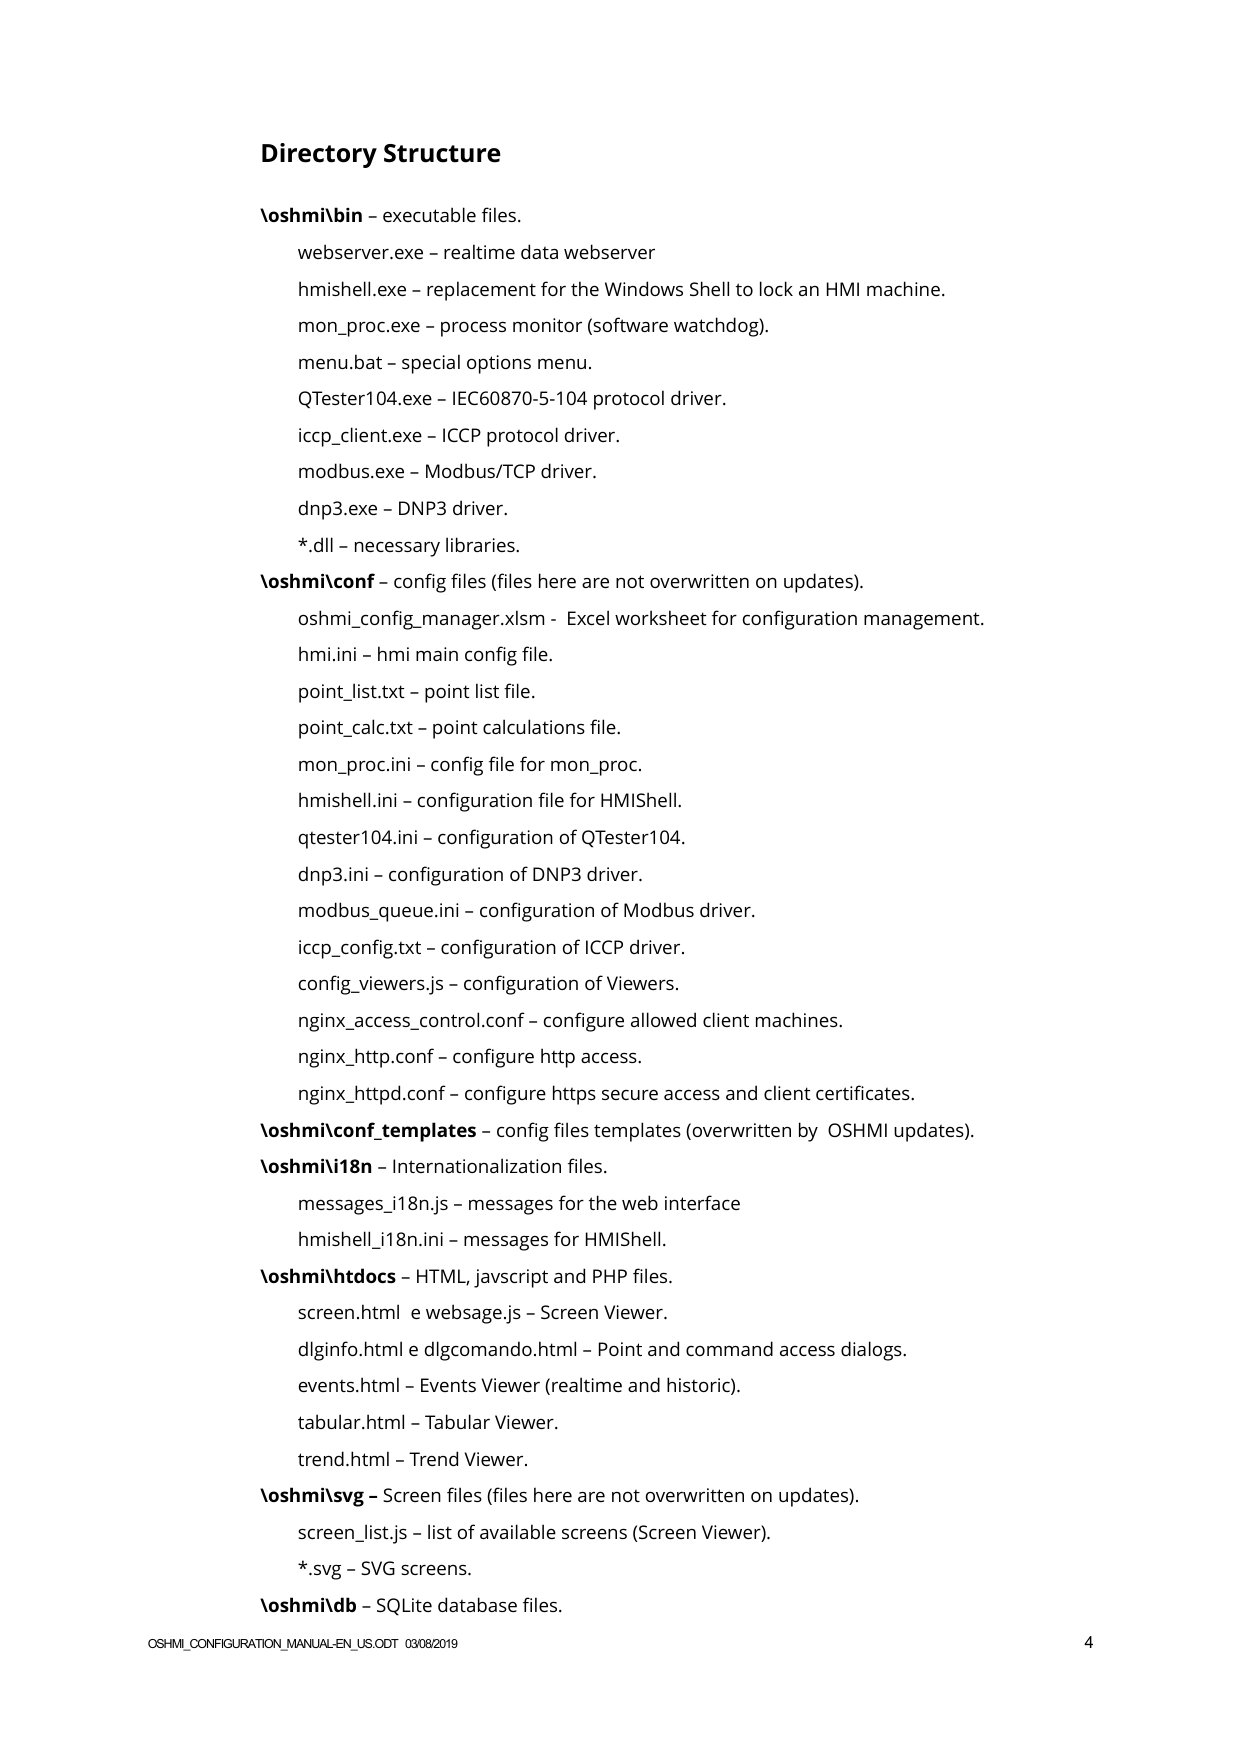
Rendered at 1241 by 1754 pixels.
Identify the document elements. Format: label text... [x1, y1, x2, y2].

text modbus.exe – Modbus/TCP driver. [260, 459, 1093, 484]
text point_calc.txt – point calculations file. [260, 715, 1093, 740]
text point_list.txt – point list file. [260, 678, 1093, 704]
text messages_i18n.js – messages for the web interface [148, 1190, 1093, 1216]
text mon_proc.exe – process monitor (software watchdog). [260, 313, 1093, 338]
text hmi.ini – hmi main config file. [260, 642, 1093, 667]
text config_viewers.js – configuration of Viewers. [260, 971, 1093, 996]
text nginx_http.conf – configure http access. [148, 1044, 1093, 1069]
text iccp_client.exe – ICCP protocol driver. [260, 422, 1093, 448]
text nginx_httpd.conf – configure https secure access and client certificates. [148, 1080, 1093, 1106]
text modbus_queue.ini – configuration of Modbus driver. [298, 898, 1093, 923]
text menu.bat – special options menu. [260, 349, 1093, 375]
text \oshmi\conf_templates – config files templates (overwritten by OSHMI updates). [260, 1117, 1093, 1142]
text QTester104.exe – IEC60870-5-104 protocol driver. [260, 386, 1093, 411]
text *.svg – SVG screens. [148, 1556, 1093, 1581]
text nginx_access_control.conf – configure allowed client machines. [148, 1007, 1093, 1033]
text screen.html e websage.js – Screen Viewer. [260, 1300, 1093, 1325]
text dnp3.ini – configuration of DNP3 driver. [298, 861, 1093, 887]
text tabular.html – Tabular Viewer. [260, 1409, 1093, 1435]
text oshmi_config_manager.xlsm - Excel worksheet for configuration management. [260, 605, 1093, 631]
text events.html – Events Viewer (realtime and historic). [260, 1373, 1093, 1398]
text \oshmi\db – SQLite database files. [260, 1592, 1093, 1618]
text hmishell_i18n.ini – messages for HMIShell. [260, 1227, 1093, 1252]
text *.dll – necessary libraries. [260, 532, 1093, 557]
text mon_proc.ini – config file for mon_proc. [260, 751, 1093, 777]
text webserver.exe – realtime data webserver [260, 239, 1093, 265]
text \oshmi\i18n – Internationalization files. [260, 1153, 1093, 1179]
text iccp_config.txt – configuration of ICCP driver. [298, 934, 1093, 960]
text qtester104.ini – configuration of QTester104. [298, 824, 1093, 850]
text dnp3.exe – DNP3 driver. [260, 495, 1093, 521]
text \oshmi\bin – executable files. [260, 203, 1093, 228]
text hmishell.exe – replacement for the Windows Shell to lock an HMI machine. [260, 276, 1093, 302]
text \oshmi\svg – Screen files (files here are not overwritten on updates). [148, 1483, 1093, 1508]
subtitle Directory Structure [260, 136, 1093, 170]
text dlginfo.html e dlgcomando.html – Point and command access dialogs. [260, 1336, 1093, 1362]
text \oshmi\htdocs – HTML, javscript and PHP files. [260, 1263, 1093, 1289]
text screen_list.js – list of available screens (Screen Viewer). [148, 1519, 1093, 1545]
text trend.html – Trend Viewer. [260, 1446, 1093, 1472]
text hmishell.ini – configuration file for HMIShell. [260, 788, 1093, 813]
text \oshmi\conf – config files (files here are not overwritten on updates). [260, 568, 1093, 594]
